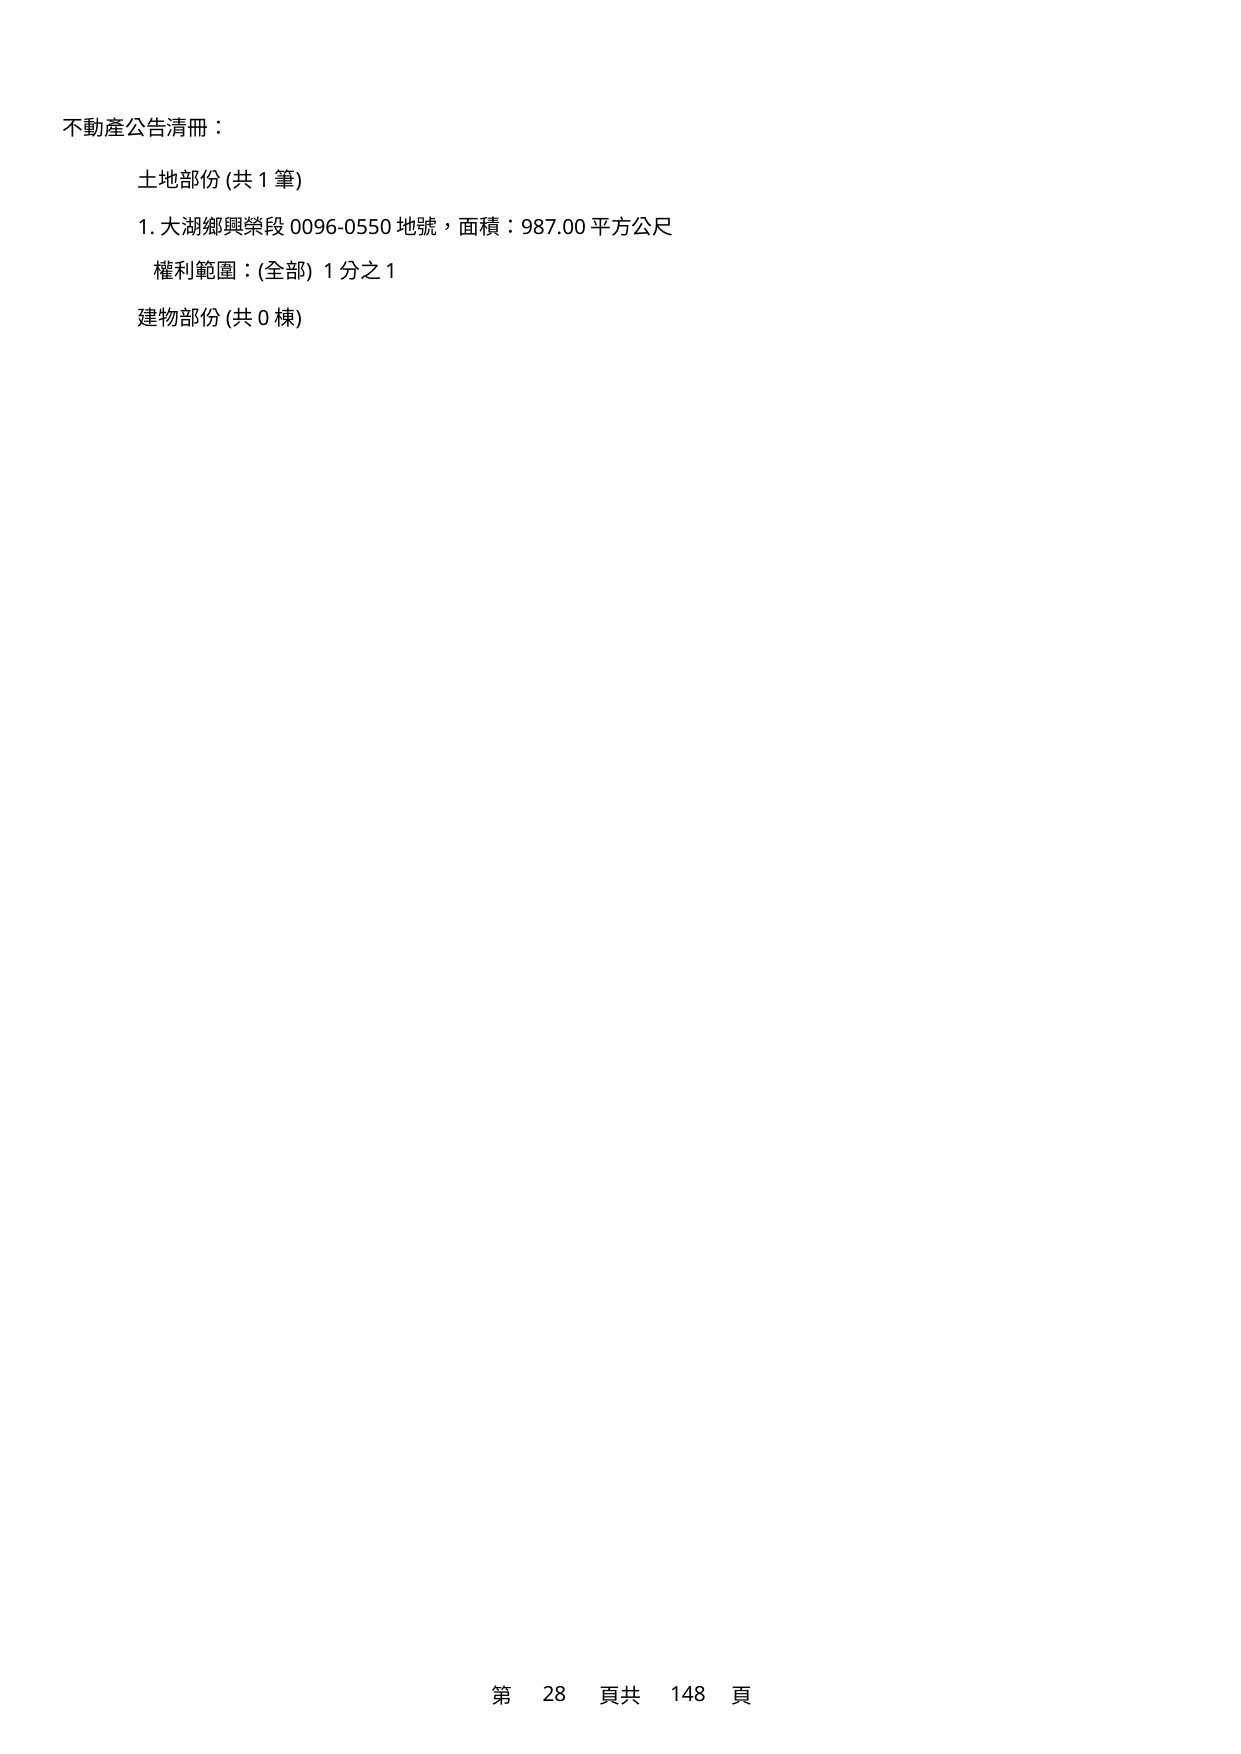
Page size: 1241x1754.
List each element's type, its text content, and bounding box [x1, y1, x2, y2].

text 第 [481, 1679, 523, 1709]
text 不動產公告清冊： [62, 98, 1177, 142]
text 頁共 [585, 1679, 654, 1709]
text 建物部份 (共 0 棟) [62, 287, 1177, 331]
text 148 [654, 1679, 721, 1708]
text 1. 大湖鄉興榮段0096-0550地號，面積：987.00平方公尺 權利範圍：(全部) 1分之1 [62, 197, 1177, 284]
text 28 [523, 1679, 585, 1708]
text 頁 [721, 1679, 762, 1709]
text 土地部份 (共 1 筆) [62, 150, 1177, 194]
